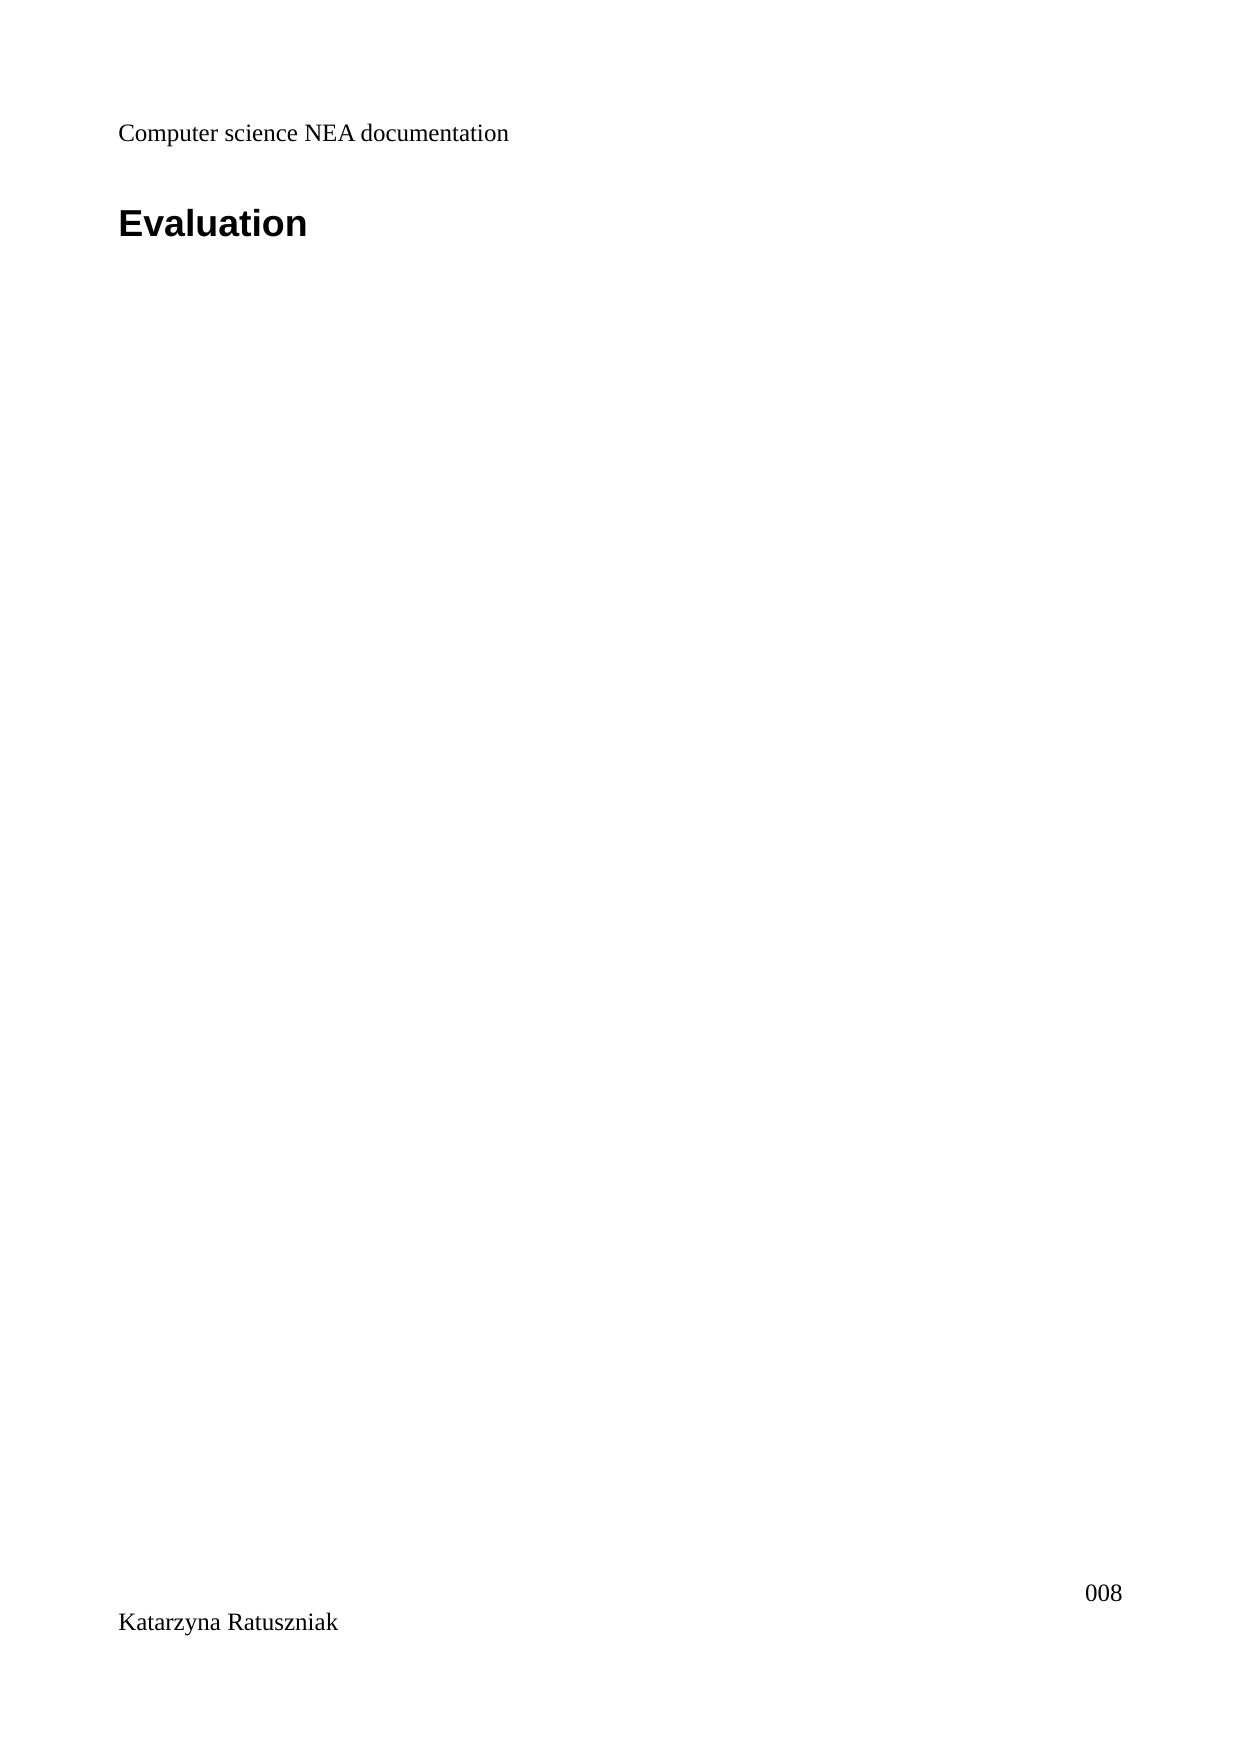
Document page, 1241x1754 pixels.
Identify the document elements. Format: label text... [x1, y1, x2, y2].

subtitle Evaluation [118, 201, 1122, 244]
